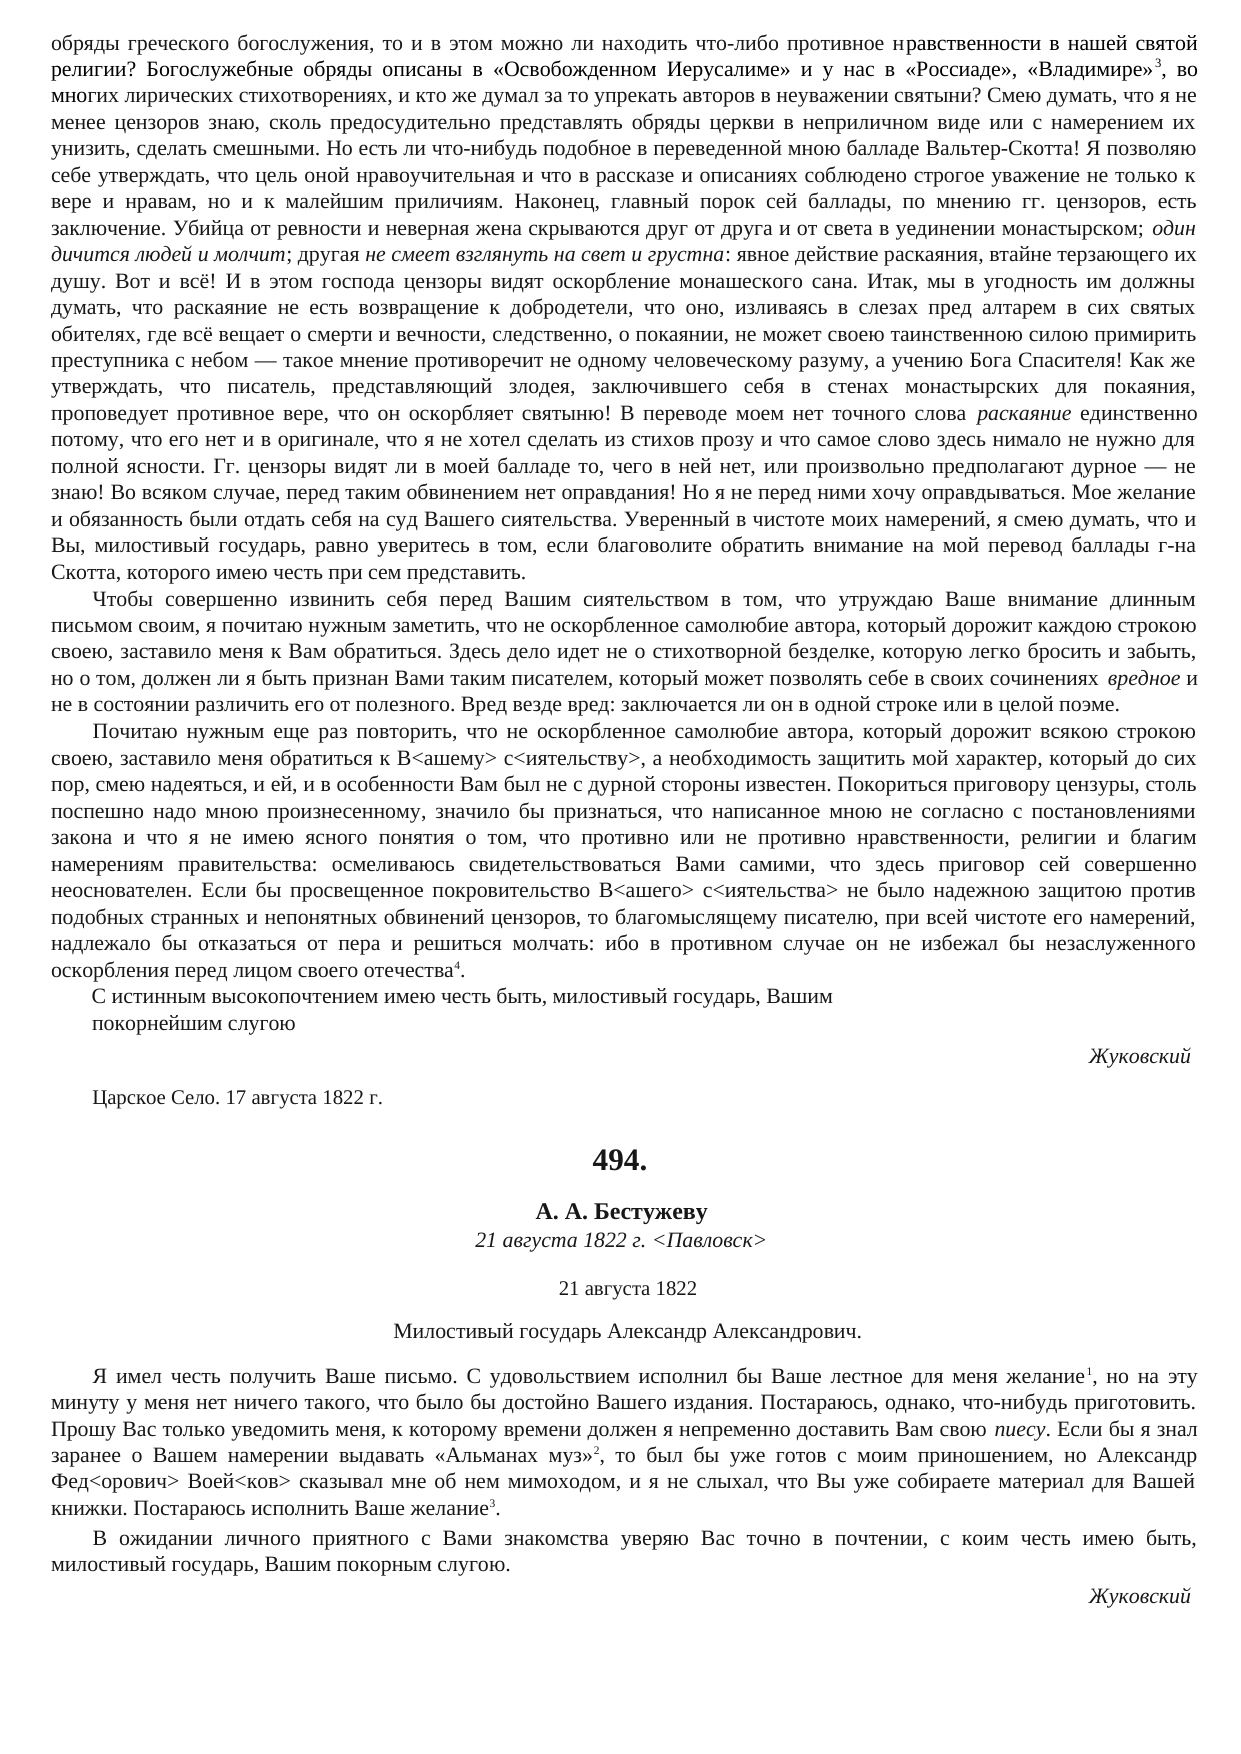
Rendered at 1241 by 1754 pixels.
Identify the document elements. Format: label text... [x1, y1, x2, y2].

text 21 августа 1822 г. <Павловск> [50, 1227, 1194, 1252]
subtitle 494. [49, 1141, 1190, 1177]
text Чтобы совершенно извинить себя перед Вашим сиятельством в том, что утруждаю Ваше внимание длинным письмом своим, я почитаю нужным заметить, что не оскорбленное самолюбие автора, который дорожит каждою строкою своею, заставило меня к Вам обратиться. Здесь дело идет не о стихотворной безделке, которую легко бросить и забыть, но о том, должен ли я быть признан Вами таким писателем, который может позволять себе в своих сочинениях вредное и не в состоянии различить его от полезного. Вред везде вред: заключается ли он в одной строке или в целой поэме. [51, 586, 1198, 717]
text В ожидании личного приятного с Вами знакомства уверяю Вас точно в почтении, с коим честь имею быть, милостивый государь, Вашим покорным слугою. [51, 1524, 1198, 1576]
text Жуковский [90, 1583, 1193, 1608]
text Милостивый государь Александр Александрович. [49, 1318, 1200, 1343]
text обряды греческого богослужения, то и в этом можно ли находить что-либо противное нравственности в нашей святой религии? Богослужебные обряды описаны в «Освобожденном Иерусалиме» и у нас в «Россиаде», «Владимире»3, во многих лирических стихотворениях, и кто же думал за то упрекать авторов в неуважении святыни? Смею думать, что я не менее цензоров знаю, сколь предосудительно представлять обряды церкви в неприличном виде или с намерением их унизить, сделать смешными. Но есть ли что-нибудь подобное в переведенной мною балладе Вальтер-Скотта! Я позволяю себе утверждать, что цель оной нравоучительная и что в рассказе и описаниях соблюдено строгое уважение не только к вере и нравам, но и к малейшим приличиям. Наконец, главный порок сей баллады, по мнению гг. цензоров, есть заключение. Убийца от ревности и неверная жена скрываются друг от друга и от света в уединении монастырском; один дичится людей и молчит; другая не смеет взглянуть на свет и грустна: явное действие раскаяния, втайне терзающего их душу. Вот и всё! И в этом господа цензоры видят оскорбление монашеского сана. Итак, мы в угодность им должны думать, что раскаяние не есть возвращение к добродетели, что оно, изливаясь в слезах пред алтарем в сих святых обителях, где всё вещает о смерти и вечности, следственно, о покаянии, не может своею таинственною силою примирить преступника с небом — такое мнение противоречит не одному человеческому разуму, а учению Бога Спасителя! Как же утверждать, что писатель, представляющий злодея, заключившего себя в стенах монастырских для покаяния, проповедует противное вере, что он оскорбляет святыню! В переводе моем нет точного слова раскаяние единственно потому, что его нет и в оригинале, что я не хотел сделать из стихов прозу и что самое слово здесь нимало не нужно для полной ясности. Гг. цензоры видят ли в моей балладе то, чего в ней нет, или произвольно предполагают дурное — не знаю! Во всяком случае, перед таким обвинением нет оправдания! Но я не перед ними хочу оправдываться. Мое желание и обязанность были отдать себя на суд Вашего сиятельства. Уверенный в чистоте моих намерений, я смею думать, что и Вы, милостивый государь, равно уверитесь в том, если благоволите обратить внимание на мой перевод баллады г-на Скотта, которого имею честь при сем представить. [51, 29, 1198, 584]
text Царское Село. 17 августа 1822 г. [92, 1085, 1200, 1109]
text Почитаю нужным еще раз повторить, что не оскорбленное самолюбие автора, который дорожит всякою строкою своею, заставило меня обратиться к В<ашему> с<иятельству>, а необходимость защитить мой характер, который до сих пор, смею надеяться, и ей, и в особенности Вам был не с дурной стороны известен. Покориться приговору цензуры, столь поспешно надо мною произнесенному, значило бы признаться, что написанное мною не согласно с постановлениями закона и что я не имею ясного понятия о том, что противно или не противно нравственности, религии и благим намерениям правительства: осмеливаюсь свидетельствоваться Вами самими, что здесь приговор сей совершенно неоснователен. Если бы просвещенное покровительство В<ашего> с<иятельства> не было надежною защитою против подобных странных и непонятных обвинений цензоров, то благомыслящему писателю, при всей чистоте его намерений, надлежало бы отказаться от пера и решиться молчать: ибо в противном случае он не избежал бы незаслуженного оскорбления перед лицом своего отечества4. [51, 718, 1198, 982]
text Я имел честь получить Ваше письмо. С удовольствием исполнил бы Ваше лестное для меня желание1, но на эту минуту у меня нет ничего такого, что было бы достойно Вашего издания. Постараюсь, однако, что-нибудь приготовить. Прошу Вас только уведомить меня, к которому времени должен я непременно доставить Вам свою пиесу. Если бы я знал заранее о Вашем намерении выдавать «Альманах муз»2, то был бы уже готов с моим приношением, но Александр Фед<орович> Воей<ков> сказывал мне об нем мимоходом, и я не слыхал, что Вы уже собираете материал для Вашей книжки. Постараюсь исполнить Ваше желание3. [51, 1363, 1198, 1520]
text 21 августа 1822 [49, 1275, 1200, 1299]
text Жуковский [90, 1043, 1193, 1068]
text С истинным высокопочтением имею честь быть, милостивый государь, Вашим покорнейшим слугою [91, 983, 949, 1036]
text А. А. Бестужеву [51, 1197, 1192, 1225]
